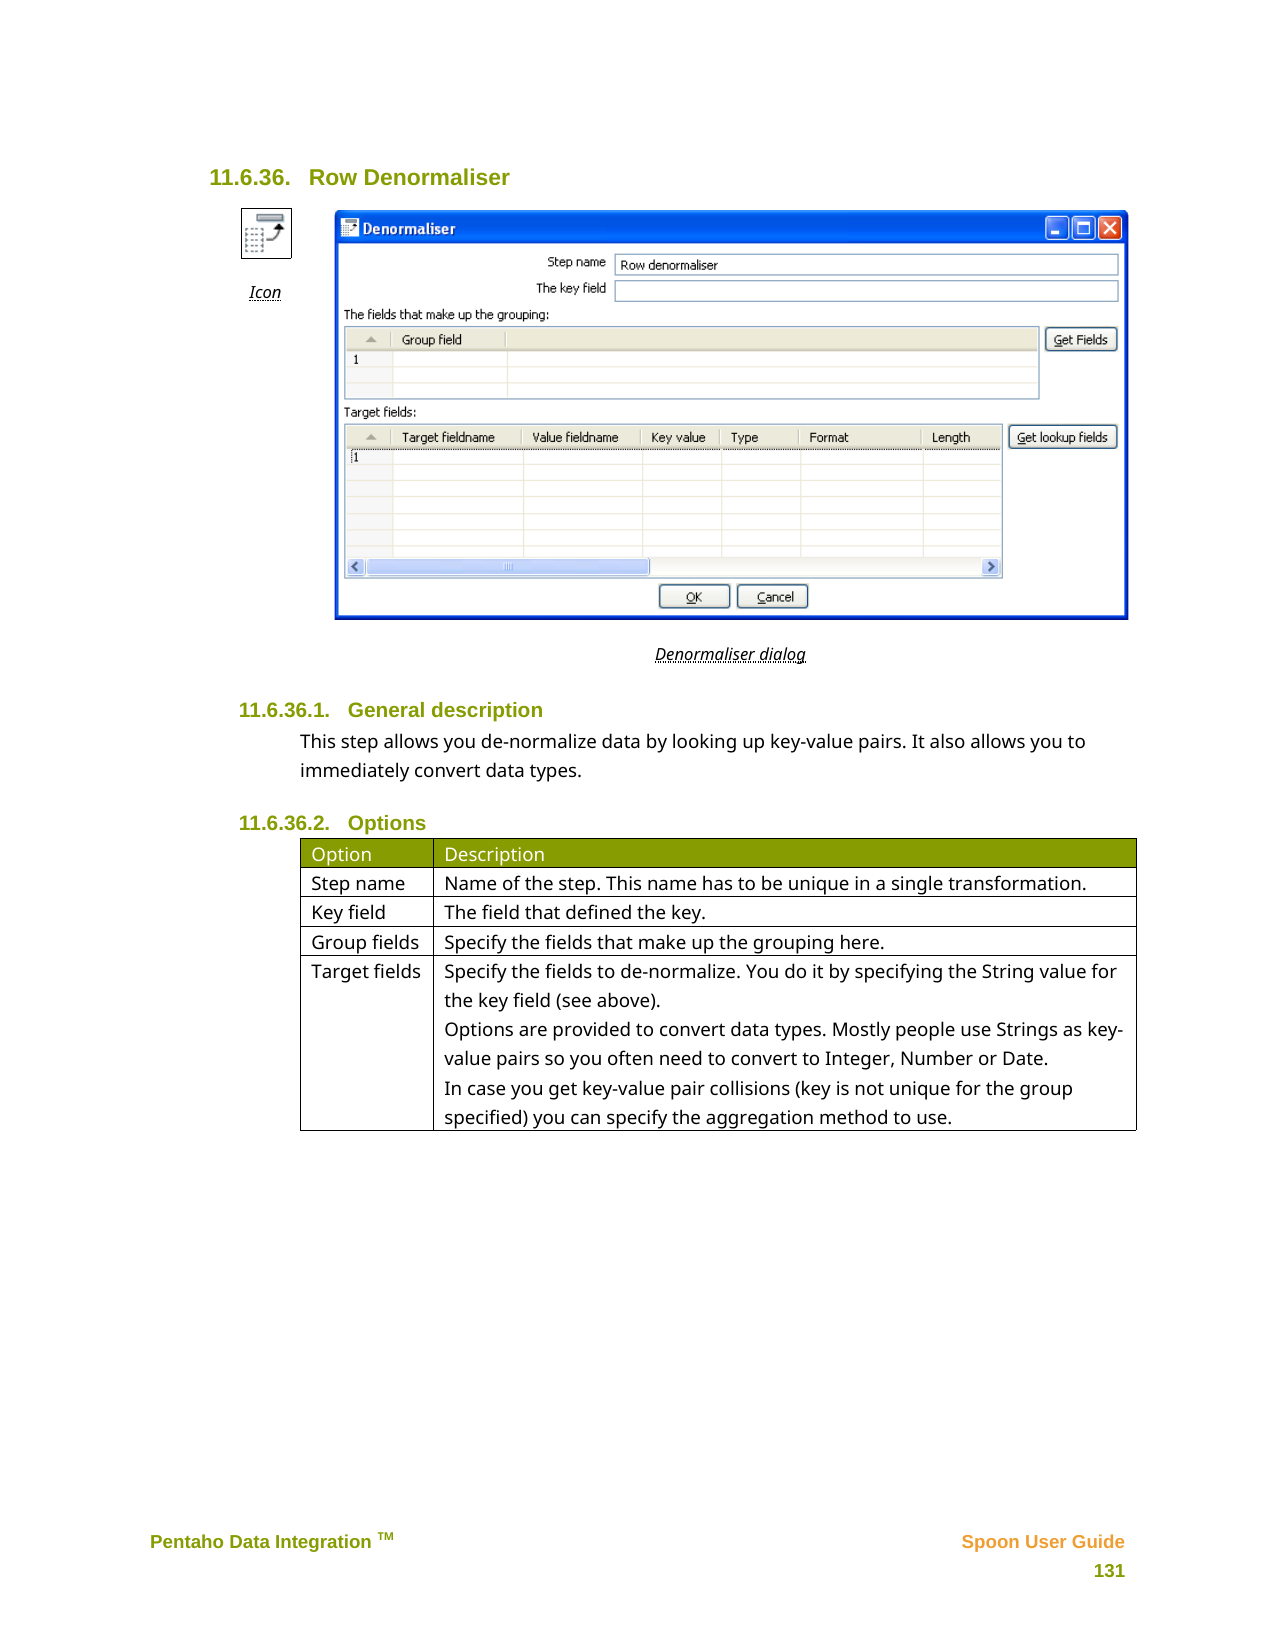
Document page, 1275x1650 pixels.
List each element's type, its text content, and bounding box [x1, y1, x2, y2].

picture [334, 210, 1129, 620]
subtitle Options [239, 802, 1125, 837]
text Icon [240, 280, 292, 303]
table_cell Group fields [301, 927, 433, 955]
table_header Description [434, 839, 1136, 867]
subtitle Row Denormaliser [209, 157, 1125, 192]
table_header Option [301, 839, 433, 867]
subtitle General description [239, 690, 1125, 724]
text This step allows you de-normalize data by looking up key-value pairs. It also allows you to immediately convert data types. [300, 725, 1125, 783]
table_cell Key field [301, 897, 433, 926]
text Denormaliser dialog [334, 642, 1128, 665]
table_cell Specify the fields that make up the grouping here. [434, 927, 1136, 955]
table_cell Step name [301, 868, 433, 896]
picture [244, 210, 288, 255]
table_cell Name of the step. This name has to be unique in a single transformation. [434, 868, 1136, 896]
table_cell Target fields [301, 956, 433, 1130]
table_cell Specify the fields to de-normalize. You do it by specifying the String value for the key field (see above). Options are provided to convert data types. Mostly people use Strings as key-value pairs so you often need to convert to Integer, Number or Date. In case you get key-value pair collisions (key is not unique for the group specified) you can specify the aggregation method to use. [434, 956, 1136, 1130]
table_cell The field that defined the key. [434, 897, 1136, 926]
